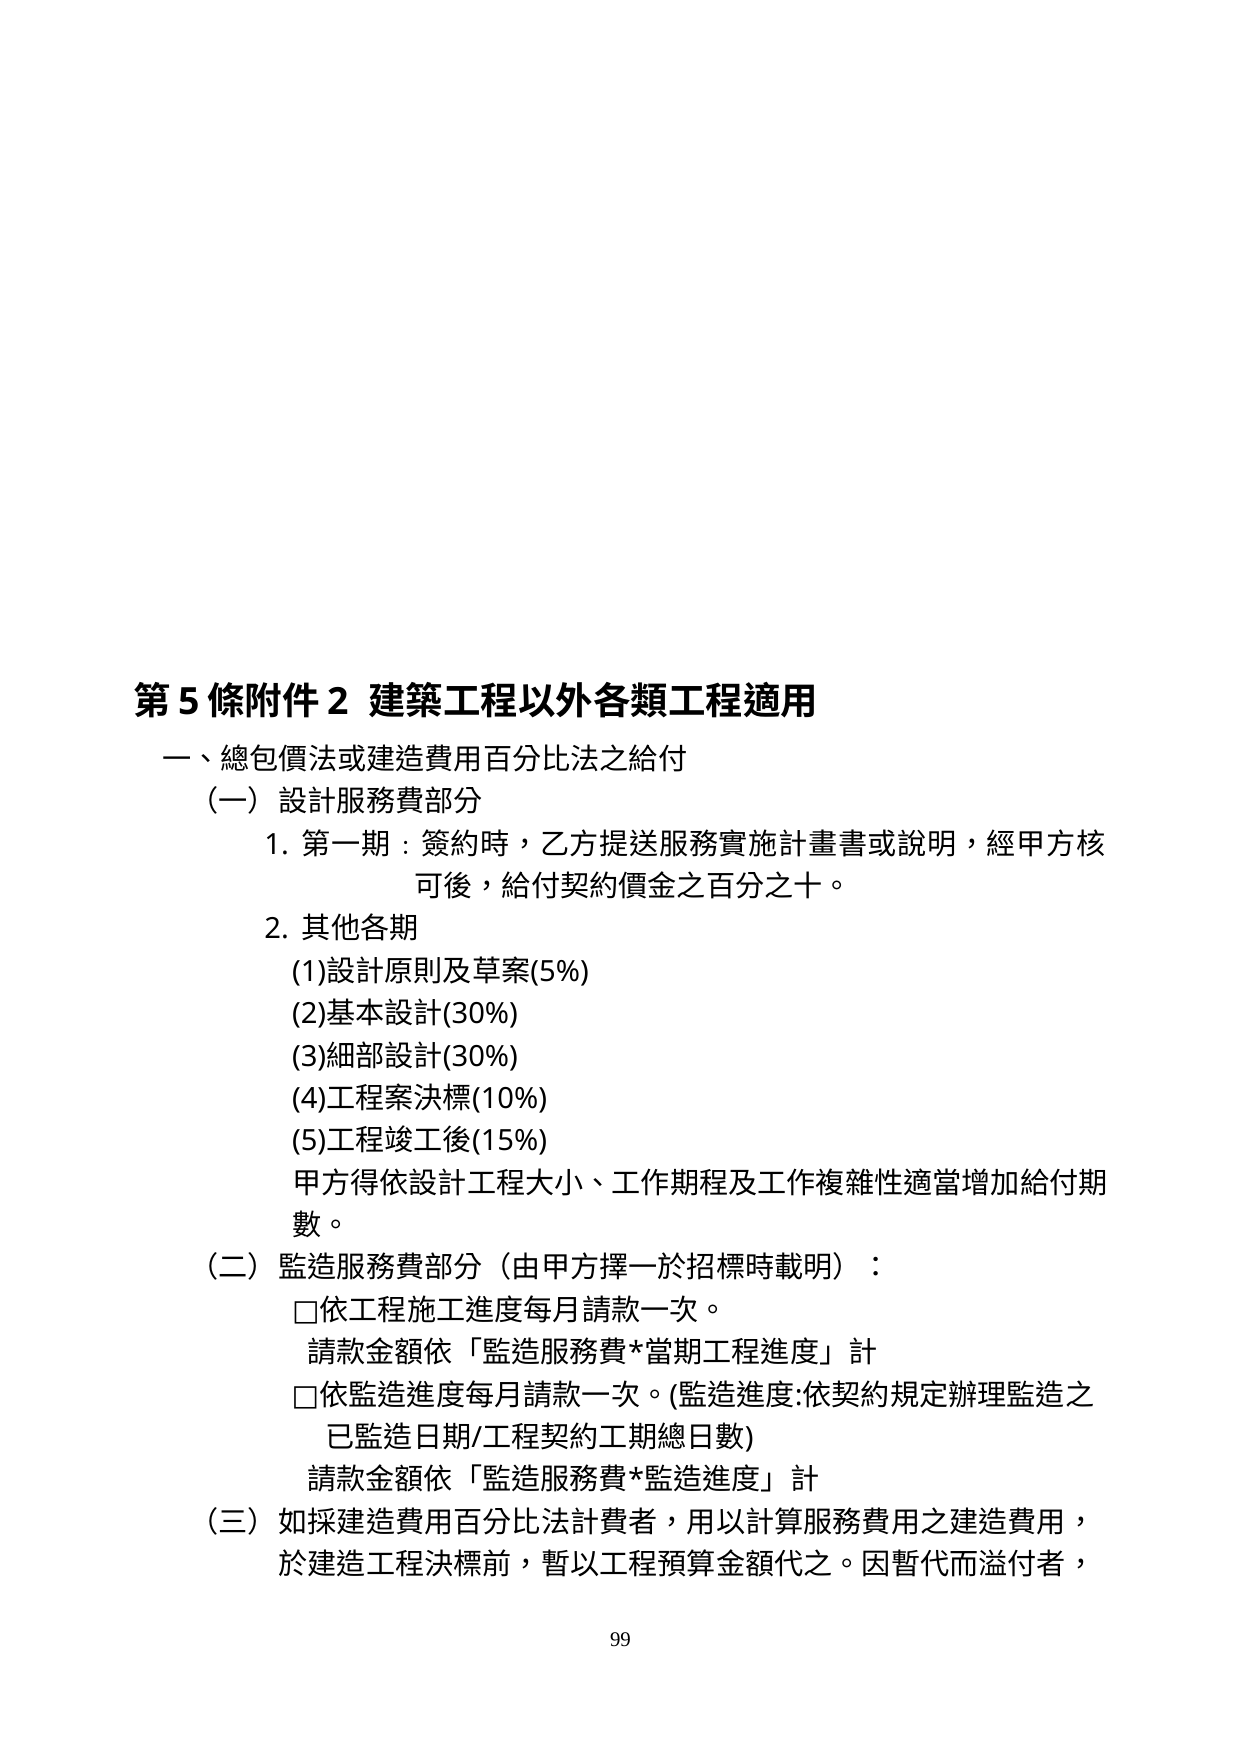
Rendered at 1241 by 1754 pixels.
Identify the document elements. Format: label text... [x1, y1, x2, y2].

text □依監造進度每月請款一次。(監造進度:依契約規定辦理監造之已監造日期/工程契約工期總日數) [291, 1371, 1107, 1456]
list 如採建造費用百分比法計費者，用以計算服務費用之建造費用，於建造工程決標前，暫以工程預算金額代之。因暫代而溢付者， [189, 1498, 1107, 1583]
text 甲方得依設計工程大小、工作期程及工作複雜性適當增加給付期數。 [292, 1159, 1107, 1244]
text (4)工程案決標(10%) [233, 1074, 1107, 1117]
list 監造服務費部分（由甲方擇一於招標時載明）： [189, 1244, 1107, 1286]
list 其他各期 [264, 905, 1107, 947]
list 設計服務費部分 [189, 778, 1107, 820]
text 一、總包價法或建造費用百分比法之給付 [133, 736, 1107, 778]
text (2)基本設計(30%) [233, 990, 1107, 1032]
text □依工程施工進度每月請款一次。 [233, 1286, 1107, 1329]
text 第5條附件2 建築工程以外各類工程適用 [133, 661, 1107, 736]
text (1)設計原則及草案(5%) [233, 947, 1107, 990]
text (3)細部設計(30%) [233, 1032, 1107, 1074]
text (5)工程竣工後(15%) [233, 1117, 1107, 1159]
text 請款金額依「監造服務費*監造進度」計 [292, 1456, 1107, 1498]
list 第一期﹕簽約時，乙方提送服務實施計畫書或說明，經甲方核可後，給付契約價金之百分之十。 [264, 820, 1107, 905]
text 請款金額依「監造服務費*當期工程進度」計 [233, 1329, 1107, 1371]
